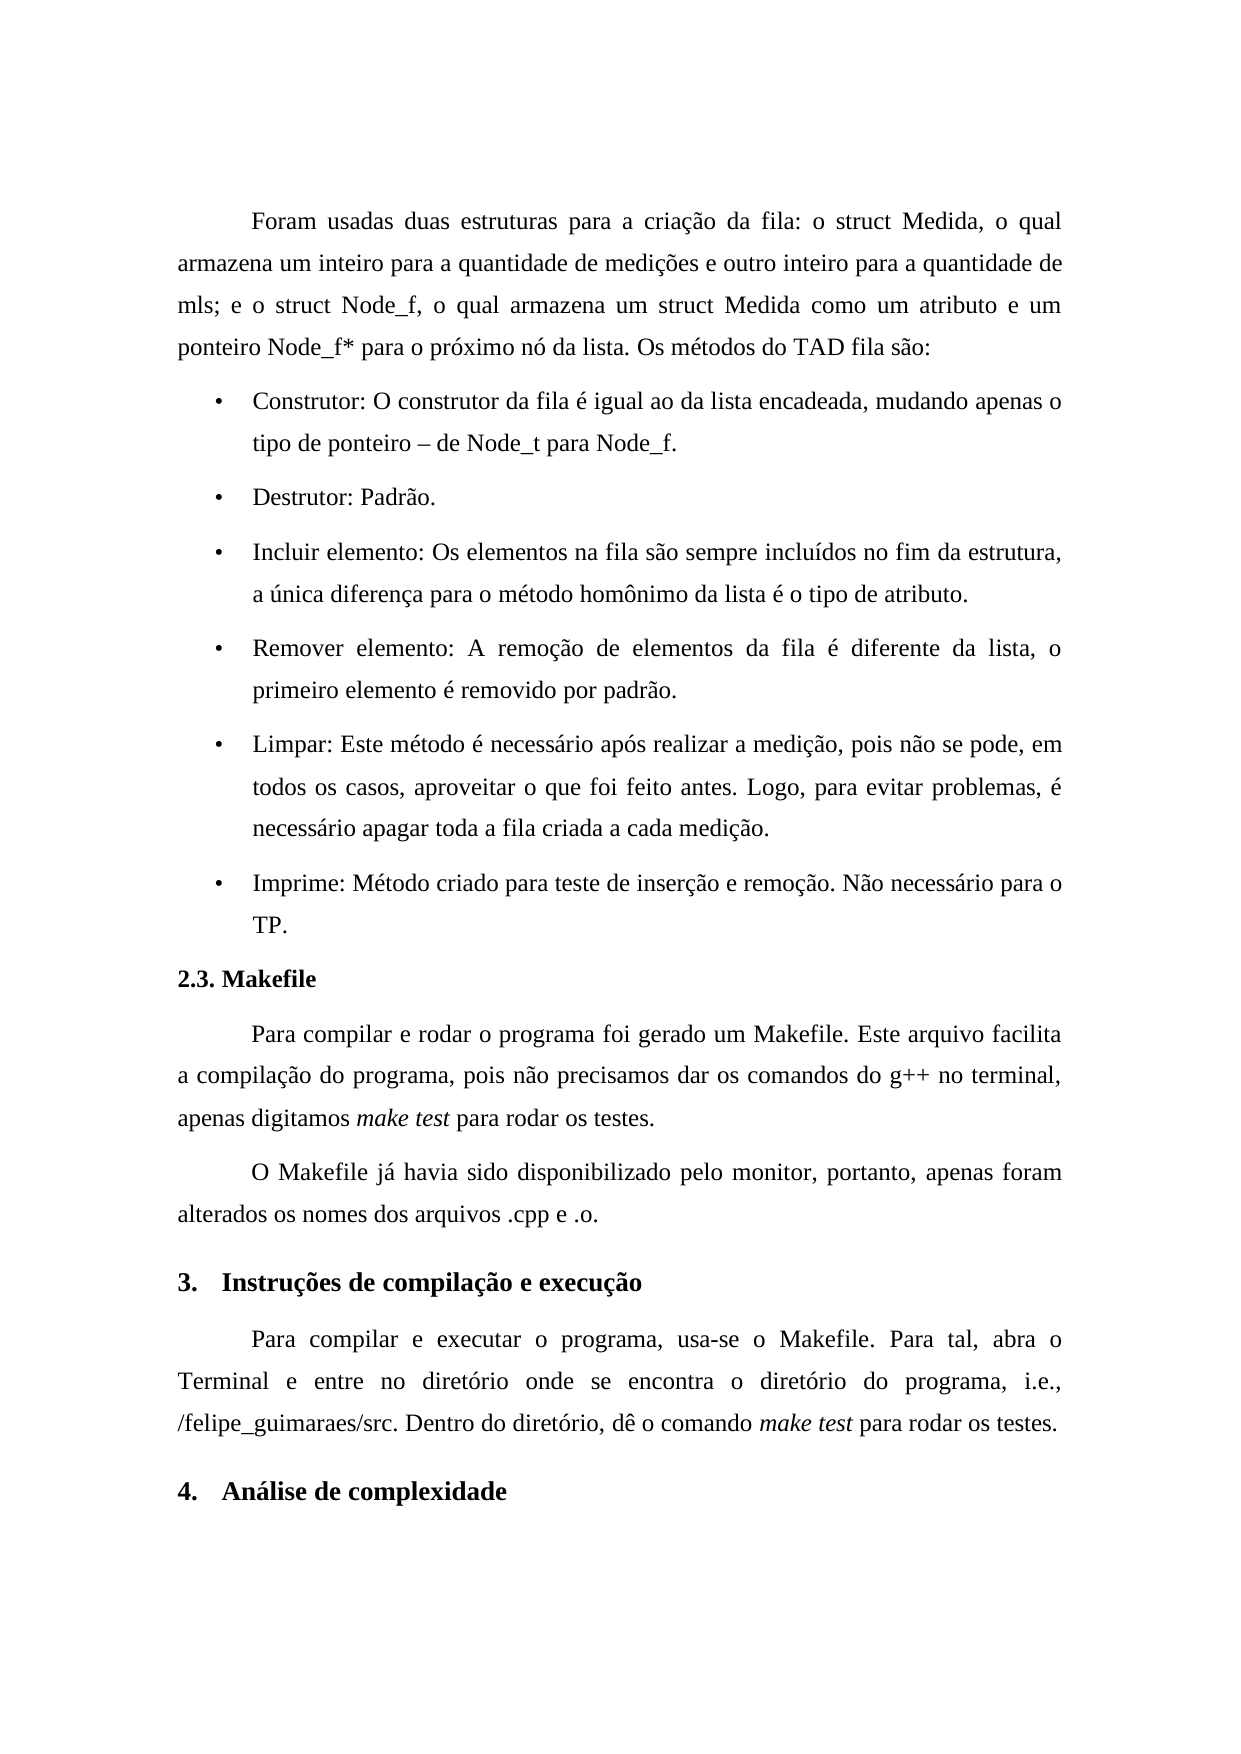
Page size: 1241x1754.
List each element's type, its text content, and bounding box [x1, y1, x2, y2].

text Para compilar e executar o programa, usa-se o Makefile. Para tal, abra o Terminal e entre no diretório onde se encontra o diretório do programa, i.e., /felipe_guimaraes/src. Dentro do diretório, dê o comando make test para rodar os testes. [177, 1325, 1063, 1437]
text Para compilar e rodar o programa foi gerado um Makefile. Este arquivo facilita a compilação do programa, pois não precisamos dar os comandos do g++ no terminal, apenas digitamos make test para rodar os testes. [177, 1019, 1063, 1131]
list 2.3. Makefile [177, 965, 1063, 993]
list Imprime: Método criado para teste de inserção e remoção. Não necessário para o TP. [215, 869, 1063, 939]
title Análise de complexidade [177, 1477, 1063, 1507]
list Remover elemento: A remoção de elementos da fila é diferente da lista, o primeiro elemento é removido por padrão. [215, 634, 1063, 704]
list Incluir elemento: Os elementos na fila são sempre incluídos no fim da estrutura, a única diferença para o método homônimo da lista é o tipo de atributo. [215, 538, 1063, 608]
list Limpar: Este método é necessário após realizar a medição, pois não se pode, em todos os casos, aproveitar o que foi feito antes. Logo, para evitar problemas, é necessário apagar toda a fila criada a cada medição. [215, 730, 1063, 842]
text O Makefile já havia sido disponibilizado pelo monitor, portanto, apenas foram alterados os nomes dos arquivos .cpp e .o. [177, 1158, 1063, 1228]
list Destrutor: Padrão. [215, 483, 1063, 511]
title Instruções de compilação e execução [177, 1268, 1063, 1298]
text Foram usadas duas estruturas para a criação da fila: o struct Medida, o qual armazena um inteiro para a quantidade de medições e outro inteiro para a quantidade de mls; e o struct Node_f, o qual armazena um struct Medida como um atributo e um ponteiro Node_f* para o próximo nó da lista. Os métodos do TAD fila são: [177, 207, 1063, 361]
list Construtor: O construtor da fila é igual ao da lista encadeada, mudando apenas o tipo de ponteiro – de Node_t para Node_f. [215, 387, 1063, 457]
